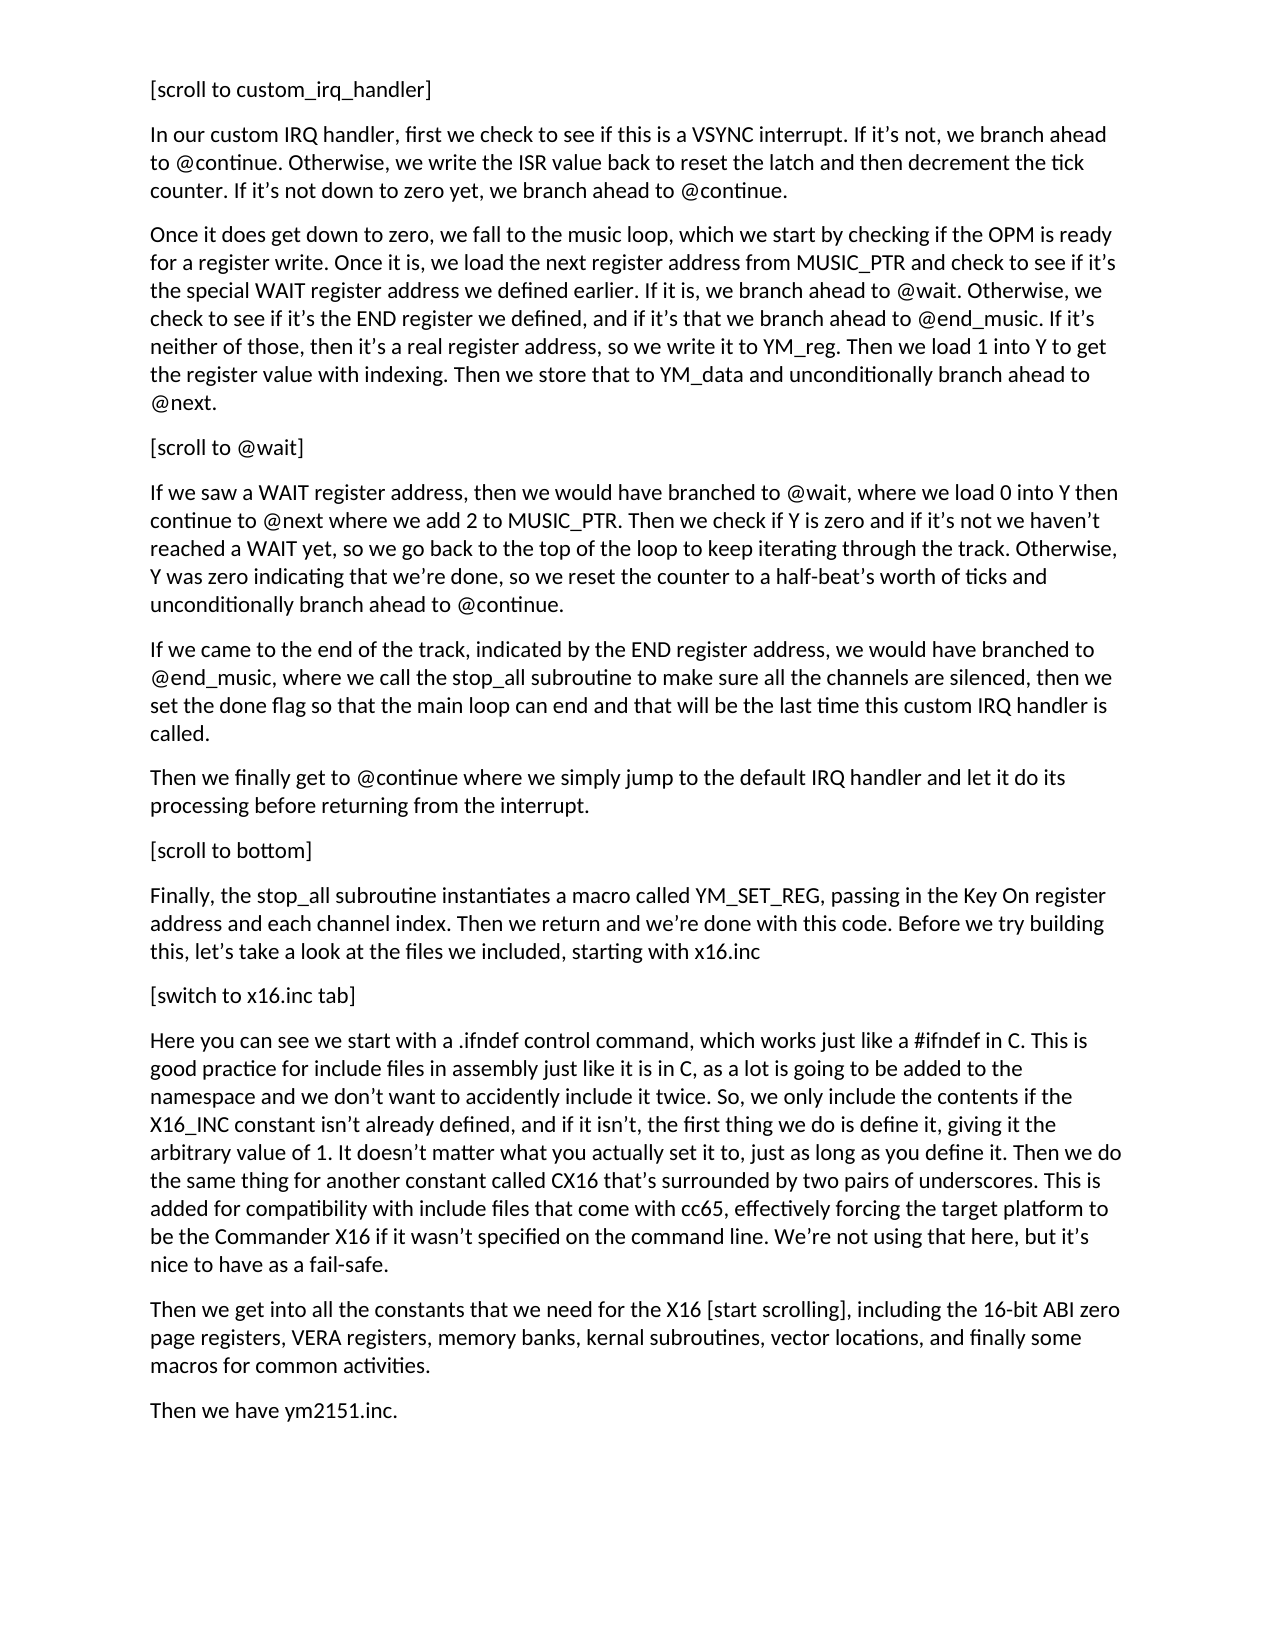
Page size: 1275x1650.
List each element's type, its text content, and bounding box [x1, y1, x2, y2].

text If we saw a WAIT register address, then we would have branched to @wait, where we load 0 into Y then continue to @next where we add 2 to MUSIC_PTR. Then we check if Y is zero and if it’s not we haven’t reached a WAIT yet, so we go back to the top of the loop to keep iterating through the track. Otherwise, Y was zero indicating that we’re done, so we reset the counter to a half-beat’s worth of ticks and unconditionally branch ahead to @continue. [150, 478, 1125, 618]
text [switch to x16.inc tab] [150, 982, 1125, 1009]
text Then we have ym2151.inc. [150, 1396, 1125, 1424]
text In our custom IRQ handler, first we check to see if this is a VSYNC interrupt. If it’s not, we branch ahead to @continue. Otherwise, we write the ISR value back to reset the latch and then decrement the tick counter. If it’s not down to zero yet, we branch ahead to @continue. [150, 120, 1125, 204]
text [scroll to bottom] [150, 836, 1125, 864]
text [scroll to @wait] [150, 433, 1125, 461]
text Finally, the stop_all subroutine instantiates a macro called YM_SET_REG, passing in the Key On register address and each channel index. Then we return and we’re done with this code. Before we try building this, let’s take a look at the files we included, starting with x16.inc [150, 881, 1125, 965]
text Once it does get down to zero, we fall to the music loop, which we start by checking if the OPM is ready for a register write. Once it is, we load the next register address from MUSIC_PTR and check to see if it’s the special WAIT register address we defined earlier. If it is, we branch ahead to @wait. Otherwise, we check to see if it’s the END register we defined, and if it’s that we branch ahead to @end_music. If it’s neither of those, then it’s a real register address, so we write it to YM_reg. Then we load 1 into Y to get the register value with indexing. Then we store that to YM_data and unconditionally branch ahead to @next. [150, 220, 1125, 417]
text If we came to the end of the track, indicated by the END register address, we would have branched to @end_music, where we call the stop_all subroutine to make sure all the channels are silenced, then we set the done flag so that the main loop can end and that will be the last time this custom IRQ handler is called. [150, 635, 1125, 747]
text [scroll to custom_irq_handler] [150, 75, 1125, 103]
text Then we get into all the constants that we need for the X16 [start scrolling], including the 16-bit ABI zero page registers, VERA registers, memory banks, kernal subroutines, vector locations, and finally some macros for common activities. [150, 1295, 1125, 1379]
text Then we finally get to @continue where we simply jump to the default IRQ handler and let it do its processing before returning from the interrupt. [150, 763, 1125, 819]
text Here you can see we start with a .ifndef control command, which works just like a #ifndef in C. This is good practice for include files in assembly just like it is in C, as a lot is going to be added to the namespace and we don’t want to accidently include it twice. So, we only include the contents if the X16_INC constant isn’t already defined, and if it isn’t, the first thing we do is define it, giving it the arbitrary value of 1. It doesn’t matter what you actually set it to, just as long as you define it. Then we do the same thing for another constant called CX16 that’s surrounded by two pairs of underscores. This is added for compatibility with include files that come with cc65, effectively forcing the target platform to be the Commander X16 if it wasn’t specified on the command line. We’re not using that here, but it’s nice to have as a fail-safe. [150, 1026, 1125, 1278]
